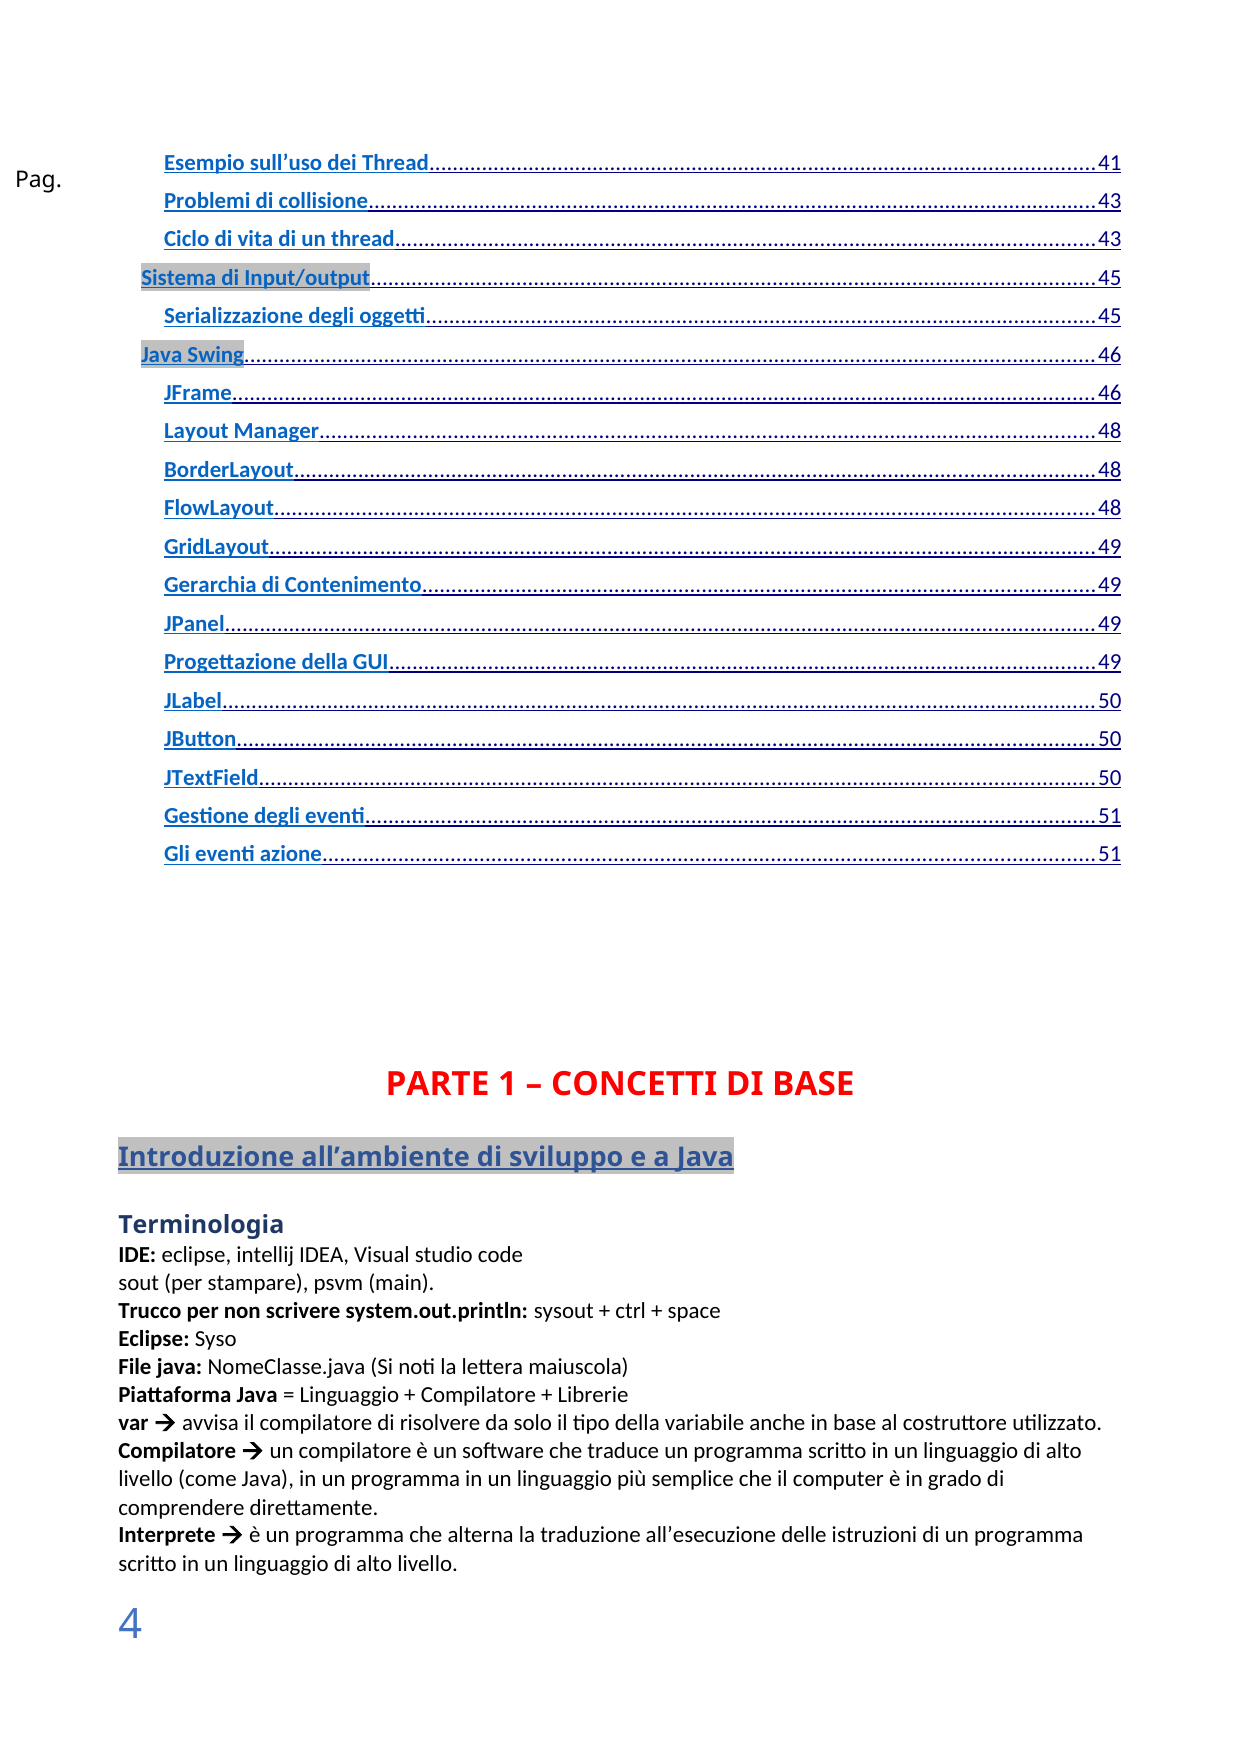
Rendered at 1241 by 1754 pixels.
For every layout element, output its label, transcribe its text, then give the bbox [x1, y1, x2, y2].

text Interprete  è un programma che alterna la traduzione all’esecuzione delle istruzioni di un programma scritto in un linguaggio di alto livello. [118, 1521, 1122, 1577]
subtitle Introduzione all’ambiente di sviluppo e a Java [118, 1137, 1122, 1174]
text Sistema di Input/output 45 [141, 263, 1122, 291]
text Esempio sull’uso dei Thread 41 [164, 148, 1122, 176]
subtitle Terminologia [118, 1206, 1122, 1240]
text JLabel 50 [164, 686, 1122, 714]
text JPanel 49 [164, 609, 1122, 637]
text Trucco per non scrivere system.out.println: sysout + ctrl + space [118, 1296, 1122, 1324]
text BorderLayout 48 [164, 455, 1122, 483]
text GridLayout 49 [164, 532, 1122, 560]
text Serializzazione degli oggetti 45 [164, 301, 1122, 329]
text sout (per stampare), psvm (main). [118, 1268, 1122, 1296]
text Progettazione della GUI 49 [164, 647, 1122, 675]
text Compilatore  un compilatore è un software che traduce un programma scritto in un linguaggio di alto livello (come Java), in un programma in un linguaggio più semplice che il computer è in grado di comprendere direttamente. [118, 1437, 1122, 1521]
text Gli eventi azione 51 [164, 839, 1122, 867]
text FlowLayout 48 [164, 493, 1122, 522]
text Piattaforma Java = Linguaggio + Compilatore + Librerie [118, 1381, 1122, 1408]
text File java: NomeClasse.java (Si noti la lettera maiuscola) [118, 1352, 1122, 1381]
text Eclipse: Syso [118, 1324, 1122, 1352]
text Problemi di collisione 43 [164, 186, 1122, 214]
text var  avvisa il compilatore di risolvere da solo il tipo della variabile anche in base al costruttore utilizzato. [118, 1408, 1122, 1437]
text Gerarchia di Contenimento 49 [164, 570, 1122, 598]
text Java Swing 46 [141, 340, 1122, 368]
text IDE: eclipse, intellij IDEA, Visual studio code [118, 1240, 1122, 1268]
text Layout Manager 48 [164, 417, 1122, 445]
text JFrame 46 [164, 378, 1122, 406]
text Gestione degli eventi 51 [164, 801, 1122, 829]
text JTextField 50 [164, 763, 1122, 791]
text JButton 50 [164, 724, 1122, 752]
text Ciclo di vita di un thread 43 [164, 224, 1122, 252]
subtitle PARTE 1 – CONCETTI DI BASE [118, 1060, 1122, 1105]
